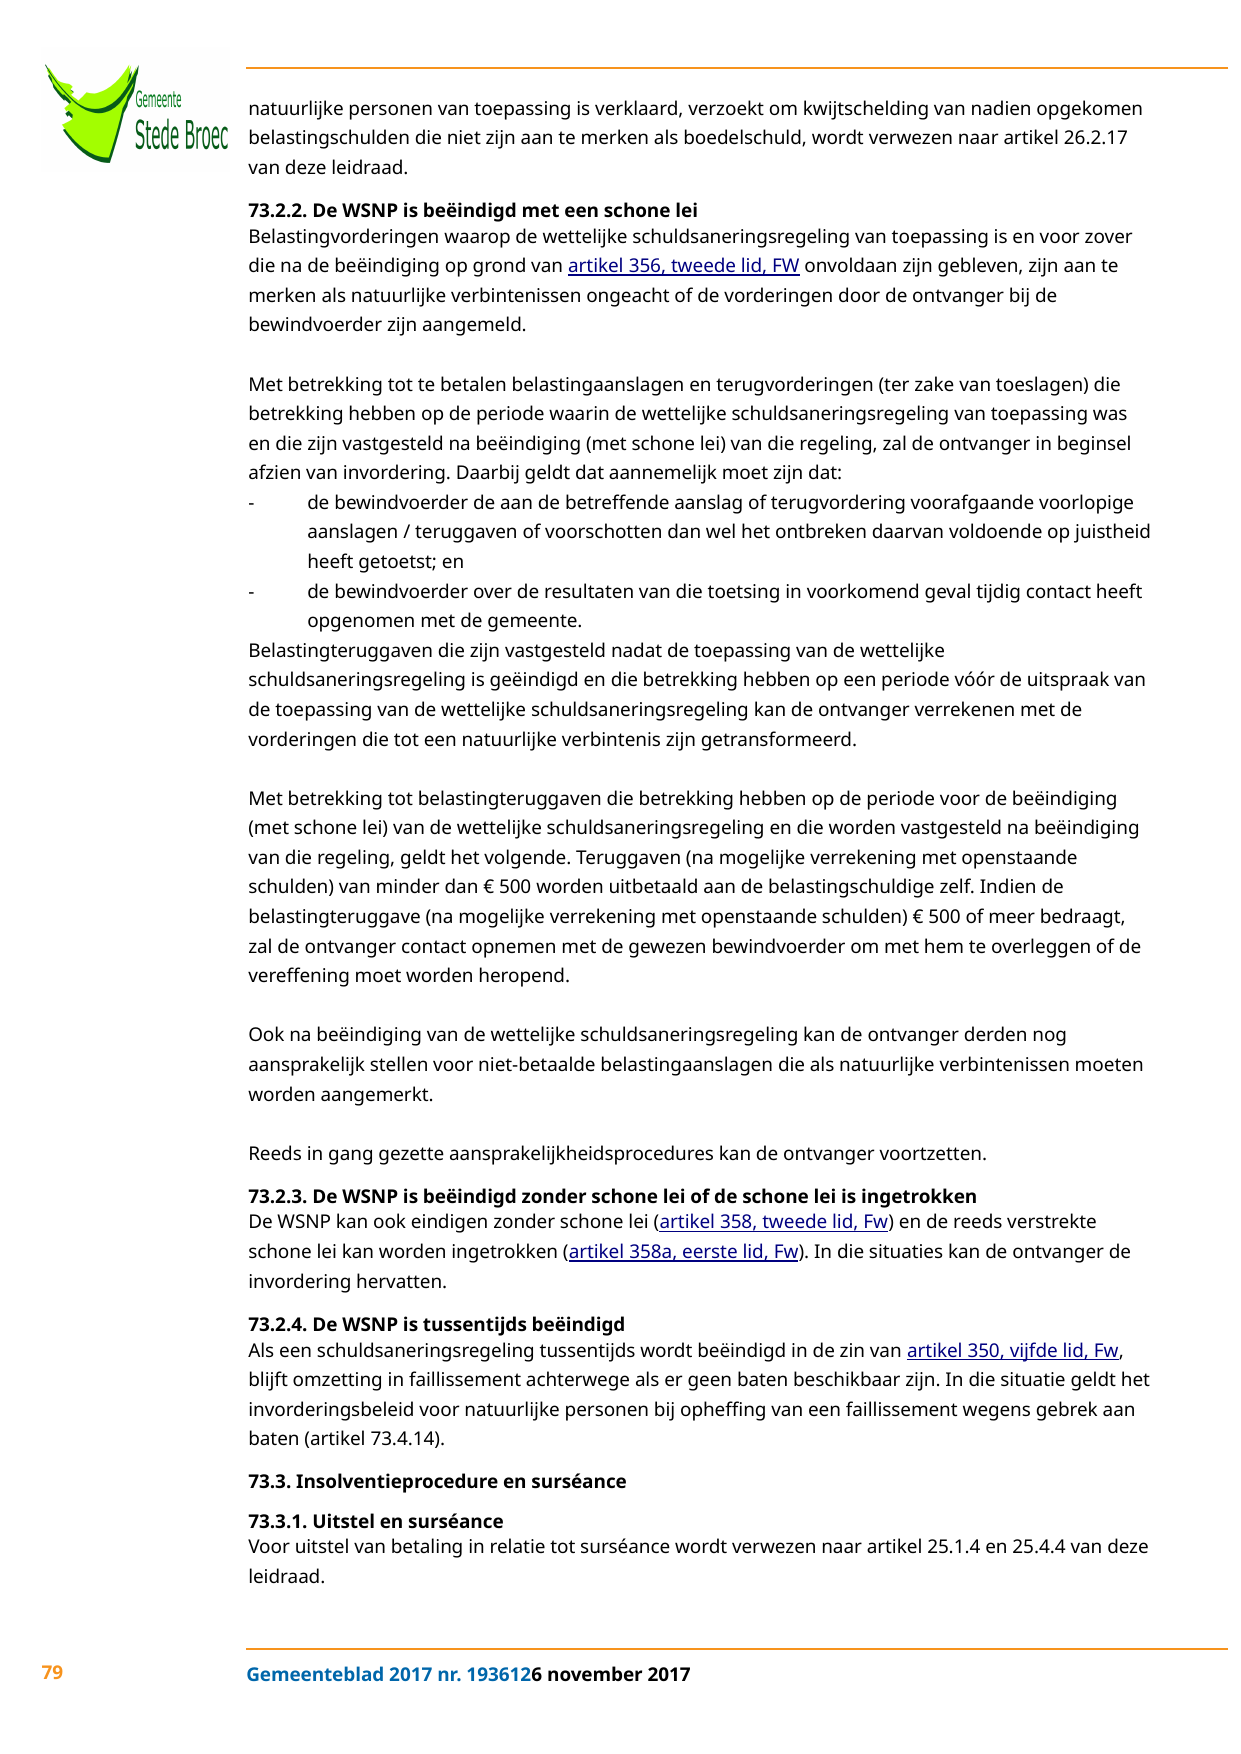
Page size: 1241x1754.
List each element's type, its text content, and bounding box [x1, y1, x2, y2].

text 73.2.4. De WSNP is tussentijds beëindigd [248, 1311, 1152, 1337]
text 73.3.1. Uitstel en surséance [248, 1508, 1152, 1534]
text 73.2.3. De WSNP is beëindigd zonder schone lei of de schone lei is ingetrokken [248, 1183, 1152, 1209]
list de bewindvoerder over de resultaten van die toetsing in voorkomend geval tijdig contact heeft opgenomen met de gemeente. [248, 578, 1152, 633]
text Belastingvorderingen waarop de wettelijke schuldsaneringsregeling van toepassing is en voor zover die na de beëindiging op grond van artikel 356, tweede lid, FW onvoldaan zijn gebleven, zijn aan te merken als natuurlijke verbintenissen ongeacht of de vorderingen door de ontvanger bij de bewindvoerder zijn aangemeld. [248, 223, 1152, 337]
text Als een schuldsaneringsregeling tussentijds wordt beëindigd in de zin van artikel 350, vijfde lid, Fw, blijft omzetting in faillissement achterwege als er geen baten beschikbaar zijn. In die situatie geldt het invorderingsbeleid voor natuurlijke personen bij opheffing van een faillissement wegens gebrek aan baten (artikel 73.4.14). [248, 1337, 1152, 1451]
text Ook na beëindiging van de wettelijke schuldsaneringsregeling kan de ontvanger derden nog aansprakelijk stellen voor niet-betaalde belastingaanslagen die als natuurlijke verbintenissen moeten worden aangemerkt. [248, 1022, 1152, 1106]
text Met betrekking tot belastingteruggaven die betrekking hebben op de periode voor de beëindiging (met schone lei) van de wettelijke schuldsaneringsregeling en die worden vastgesteld na beëindiging van die regeling, geldt het volgende. Teruggaven (na mogelijke verrekening met openstaande schulden) van minder dan € 500 worden uitbetaald aan de belastingschuldige zelf. Indien de belastingteruggave (na mogelijke verrekening met openstaande schulden) € 500 of meer bedraagt, zal de ontvanger contact opnemen met de gewezen bewindvoerder om met hem te overleggen of de vereffening moet worden heropend. [248, 785, 1152, 988]
text Voor uitstel van betaling in relatie tot surséance wordt verwezen naar artikel 25.1.4 en 25.4.4 van deze leidraad. [248, 1534, 1152, 1589]
text Met betrekking tot te betalen belastingaanslagen en terugvorderingen (ter zake van toeslagen) die betrekking hebben op de periode waarin de wettelijke schuldsaneringsregeling van toepassing was en die zijn vastgesteld na beëindiging (met schone lei) van die regeling, zal de ontvanger in beginsel afzien van invordering. Daarbij geldt dat aannemelijk moet zijn dat: [248, 371, 1152, 485]
text De WSNP kan ook eindigen zonder schone lei (artikel 358, tweede lid, Fw) en de reeds verstrekte schone lei kan worden ingetrokken (artikel 358a, eerste lid, Fw). In die situaties kan de ontvanger de invordering hervatten. [248, 1209, 1152, 1294]
text Belastingteruggaven die zijn vastgesteld nadat de toepassing van de wettelijke schuldsaneringsregeling is geëindigd en die betrekking hebben op een periode vóór de uitspraak van de toepassing van de wettelijke schuldsaneringsregeling kan de ontvanger verrekenen met de vorderingen die tot een natuurlijke verbintenis zijn getransformeerd. [248, 637, 1152, 751]
text natuurlijke personen van toepassing is verklaard, verzoekt om kwijtschelding van nadien opgekomen belastingschulden die niet zijn aan te merken als boedelschuld, wordt verwezen naar artikel 26.2.17 van deze leidraad. [248, 95, 1152, 180]
list de bewindvoerder de aan de betreffende aanslag of terugvordering voorafgaande voorlopige aanslagen / teruggaven of voorschotten dan wel het ontbreken daarvan voldoende op juistheid heeft getoetst; en [248, 489, 1152, 574]
text Reeds in gang gezette aansprakelijkheidsprocedures kan de ontvanger voortzetten. [248, 1140, 1152, 1166]
text 73.3. Insolventieprocedure en surséance [248, 1469, 1152, 1494]
picture [41, 47, 231, 172]
text 73.2.2. De WSNP is beëindigd met een schone lei [248, 197, 1152, 223]
